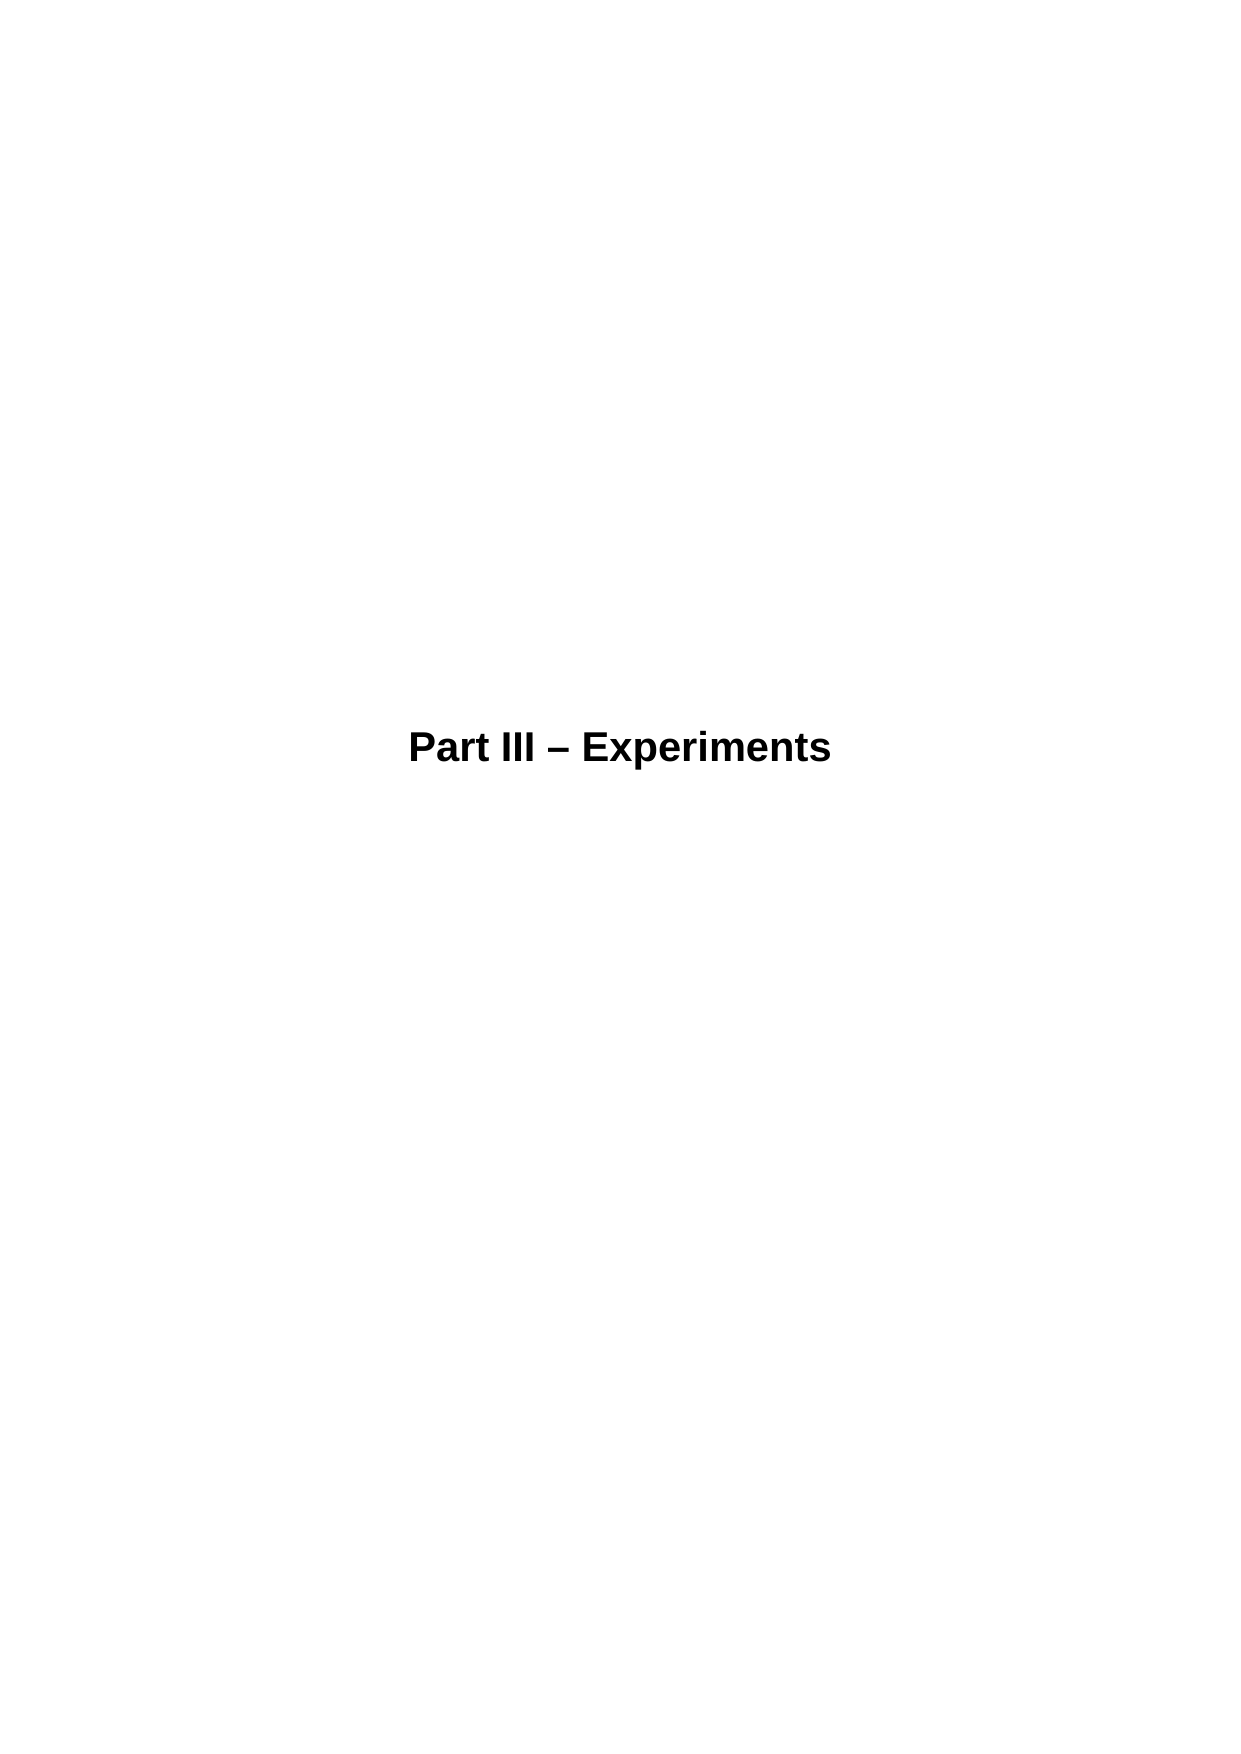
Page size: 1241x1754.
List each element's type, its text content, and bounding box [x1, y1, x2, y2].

text Part III – Experiments [145, 724, 1096, 770]
